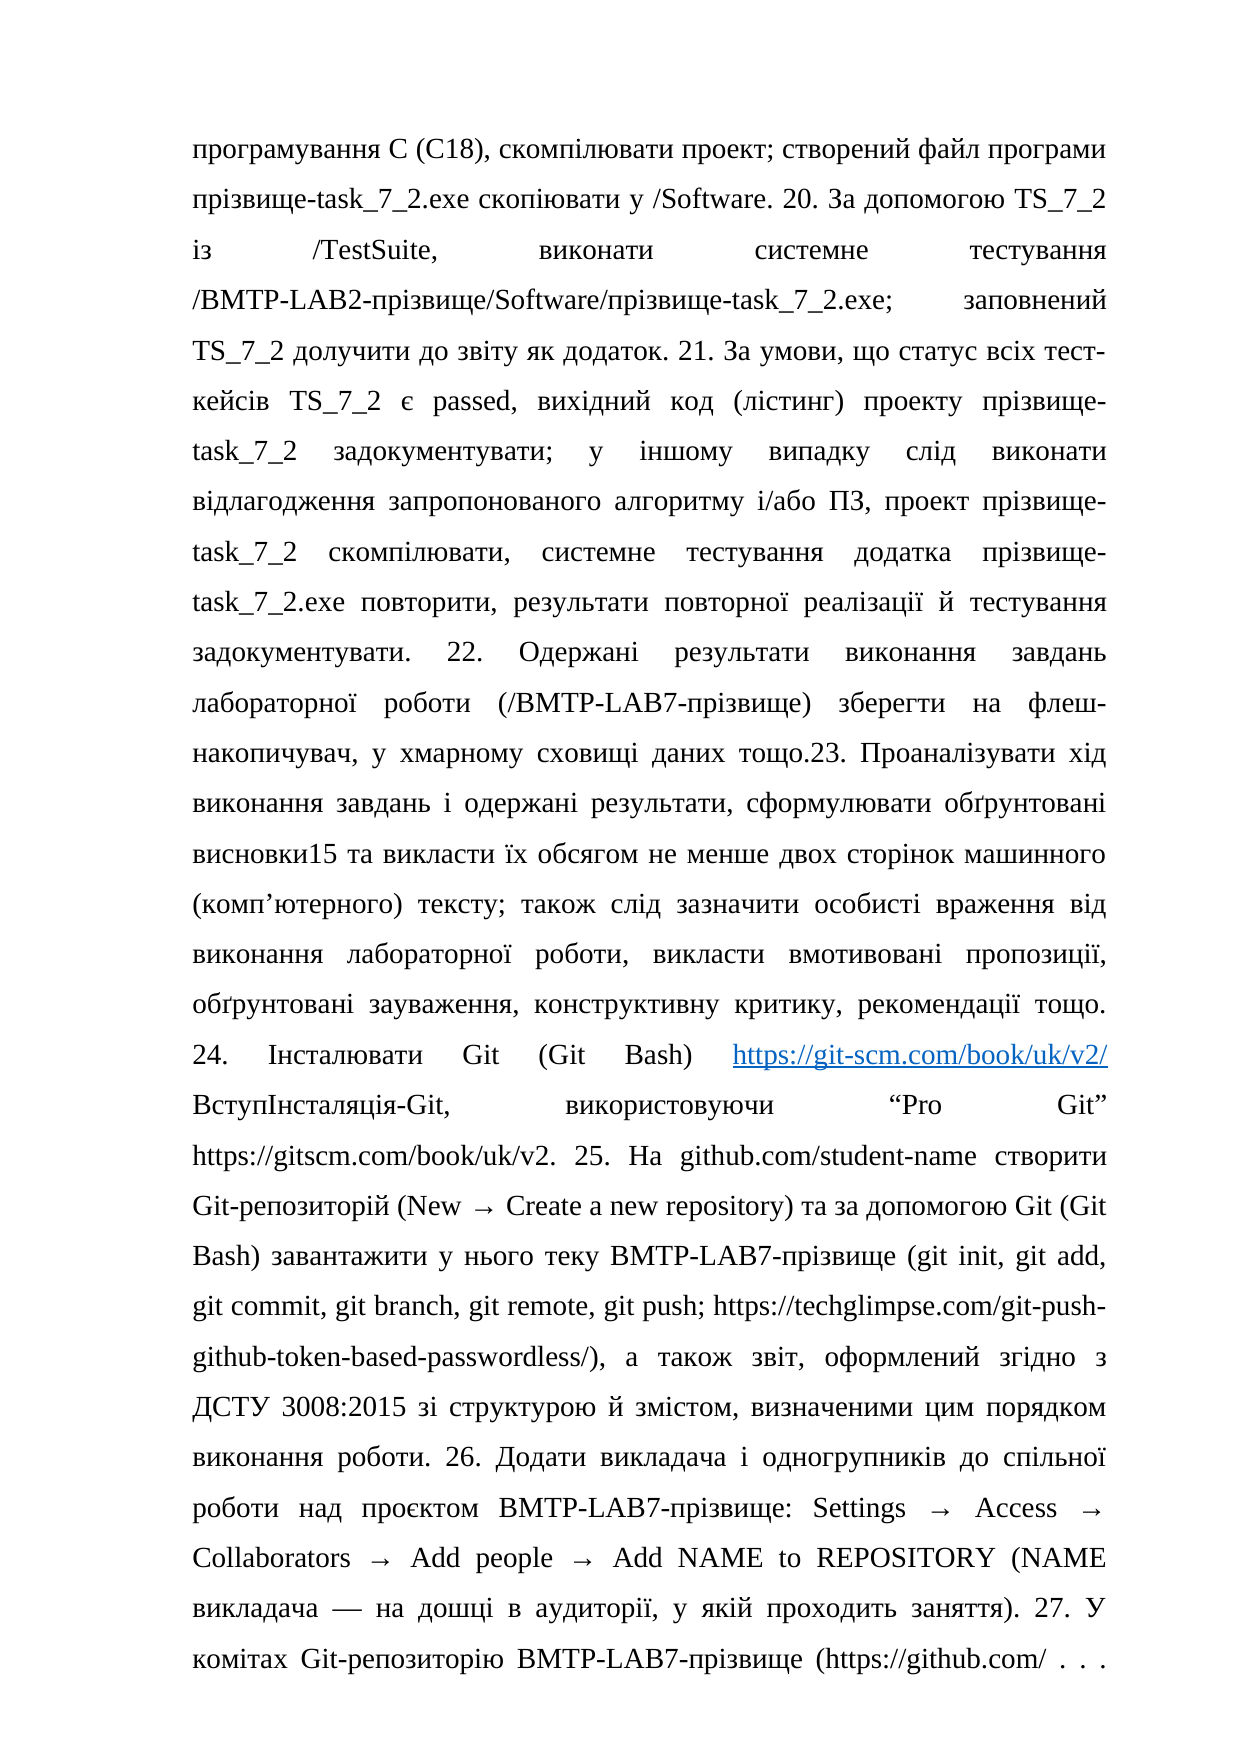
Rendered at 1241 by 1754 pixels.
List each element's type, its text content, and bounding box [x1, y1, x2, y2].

text програмування С (С18), скомпілювати проект; створений файл програми прізвище-task_7_2.ехе скопіювати у /Software. 20. За допомогою TS_7_2 із /TestSuite, виконати системне тестування /BMTP-LAB2-прізвище/Software/прізвище-task_7_2.ехе; заповнений TS_7_2 долучити до звіту як додаток. 21. За умови, що статус всіх тест-кейсів TS_7_2 є passed, вихідний код (лістинг) проекту прізвище-task_7_2 задокументувати; у іншому випадку слід виконати відлагодження запропонованого алгоритму і/або ПЗ, проект прізвище-task_7_2 скомпілювати, системне тестування додатка прізвище-task_7_2.ехе повторити, результати повторної реалізації й тестування задокументувати. 22. Одержані результати виконання завдань лабораторної роботи (/BMTP-LAB7-прізвище) зберегти на флеш-накопичувач, у хмарному сховищі даних тощо.23. Проаналізувати хід виконання завдань і одержані результати, сформулювати обґрунтовані висновки15 та викласти їх обсягом не менше двох сторінок машинного (комп’ютерного) тексту; також слід зазначити особисті враження від виконання лабораторної роботи, викласти вмотивовані пропозиції, обґрунтовані зауваження, конструктивну критику, рекомендації тощо. 24. Інсталювати Git (Git Bash) https://git-scm.com/book/uk/v2/ ВступІнсталяція-Git, використовуючи “Pro Git” https://gitscm.com/book/uk/v2. 25. На github.com/student-name створити Git-репозиторій (New → Create a new repository) та за допомогою Git (Git Bash) завантажити у нього теку BMTP-LAB7-прізвище (git init, git add, git commit, git branch, git remote, git push; https://techglimpse.com/git-push-github-token-based-passwordless/), а також звіт, оформлений згідно з ДСТУ 3008:2015 зі структурою й змістом, визначеними цим порядком виконання роботи. 26. Додати викладача і одногрупників до спільної роботи над проєктом BMTP-LAB7-прізвище: Settings → Access → Collaborators → Add people → Add NAME to REPOSITORY (NAME викладача — на дошці в аудиторії, у якій проходить заняття). 27. У комітах Git-репозиторію BMTP-LAB7-прізвище (https://github.com/ . . . [192, 131, 1107, 1674]
